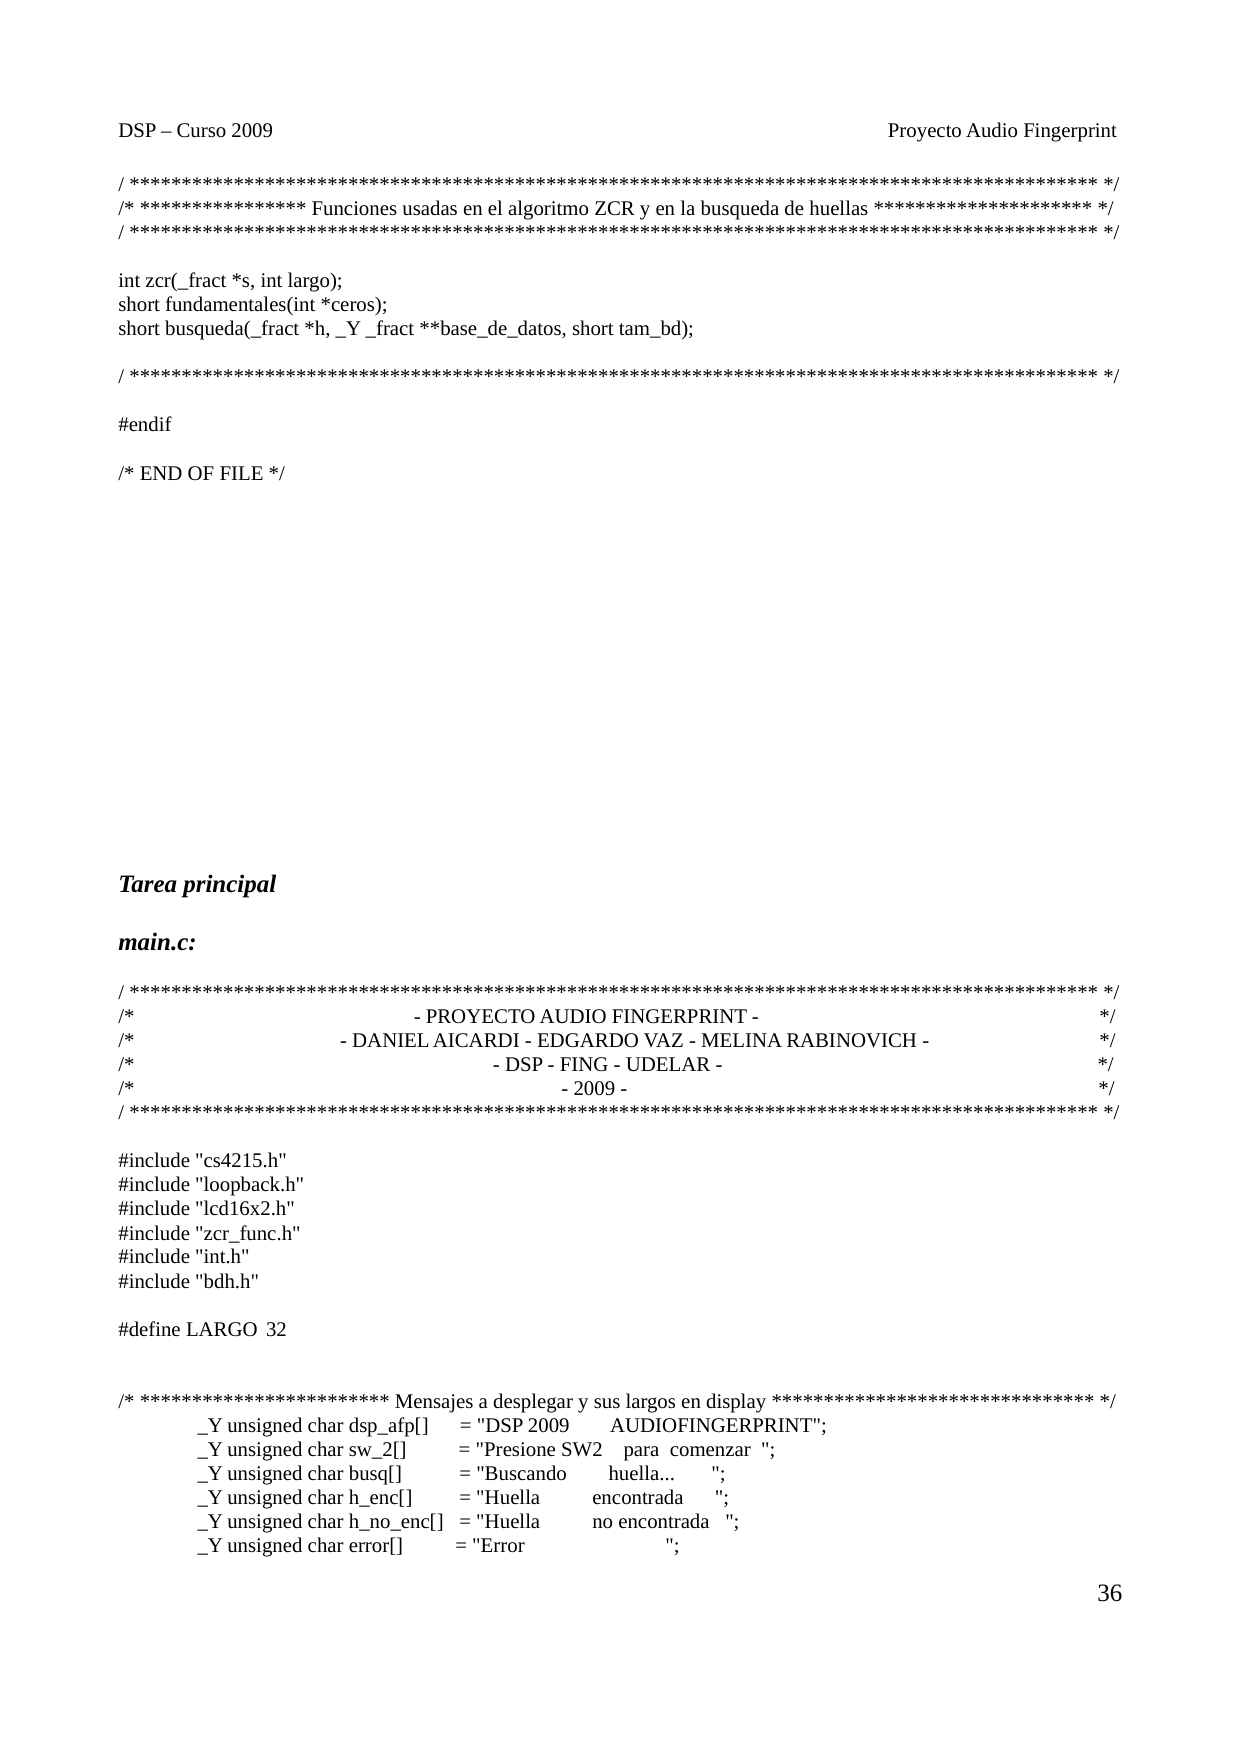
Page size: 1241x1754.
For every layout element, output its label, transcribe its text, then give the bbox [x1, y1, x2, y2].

text #include "bdh.h" [118, 1268, 1122, 1293]
text /* ************************ Mensajes a desplegar y sus largos en display ******************************* */ [118, 1389, 1122, 1413]
text short fundamentales(int *ceros); [118, 292, 1122, 316]
text #include "cs4215.h" [118, 1148, 1122, 1172]
text Tarea principal [118, 869, 1122, 898]
text _Y unsigned char h_no_enc[] = "Huella no encontrada "; [118, 1509, 1122, 1533]
text / ********************************************************************************************* */ [118, 980, 1122, 1004]
text #define LARGO 32 [118, 1317, 1122, 1341]
text short busqueda(_fract *h, _Y _fract **base_de_datos, short tam_bd); [118, 316, 1122, 340]
text #include "zcr_func.h" [118, 1220, 1122, 1244]
text / ********************************************************************************************* */ [118, 364, 1122, 388]
text /* **************** Funciones usadas en el algoritmo ZCR y en la busqueda de huellas ********************* */ [118, 196, 1122, 220]
text #include "int.h" [118, 1244, 1122, 1268]
text / ********************************************************************************************* */ [118, 220, 1122, 244]
text /* END OF FILE */ [118, 460, 1122, 484]
text #endif [118, 412, 1122, 436]
text #include "loopback.h" [118, 1172, 1122, 1196]
text _Y unsigned char error[] = "Error "; [118, 1533, 1122, 1557]
text main.c: [118, 927, 1122, 956]
text _Y unsigned char sw_2[] = "Presione SW2 para comenzar "; [118, 1437, 1122, 1461]
text /* - DANIEL AICARDI - EDGARDO VAZ - MELINA RABINOVICH - */ [118, 1028, 1122, 1052]
text _Y unsigned char dsp_afp[] = "DSP 2009 AUDIOFINGERPRINT"; [118, 1413, 1122, 1437]
text / ********************************************************************************************* */ [118, 172, 1122, 196]
text /* - 2009 - */ [118, 1076, 1122, 1100]
text /* - PROYECTO AUDIO FINGERPRINT - */ [118, 1004, 1122, 1028]
text /* - DSP - FING - UDELAR - */ [118, 1052, 1122, 1076]
text int zcr(_fract *s, int largo); [118, 268, 1122, 292]
text _Y unsigned char busq[] = "Buscando huella... "; [118, 1461, 1122, 1485]
text / ********************************************************************************************* */ [118, 1100, 1122, 1124]
text #include "lcd16x2.h" [118, 1196, 1122, 1220]
text _Y unsigned char h_enc[] = "Huella encontrada "; [118, 1485, 1122, 1509]
